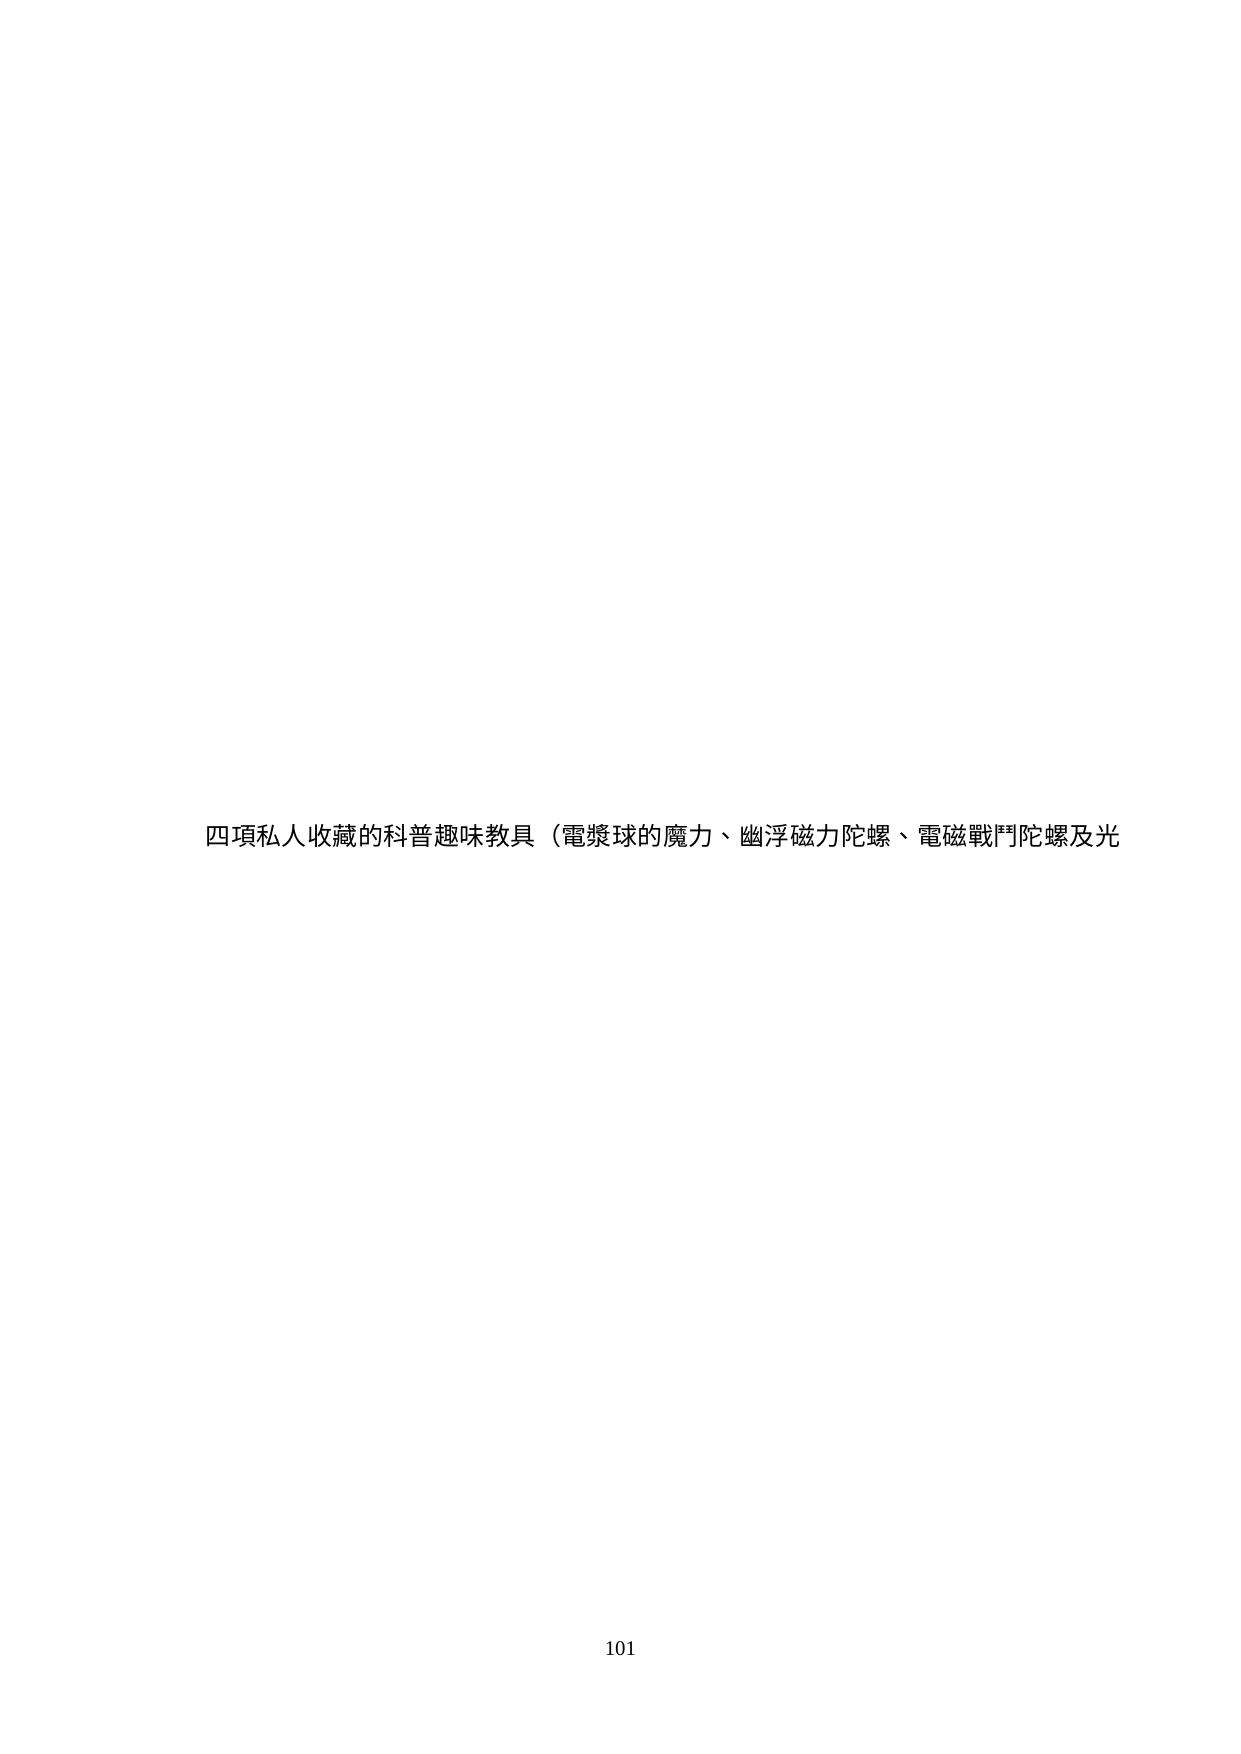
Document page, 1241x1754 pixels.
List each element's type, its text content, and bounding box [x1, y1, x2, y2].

list 四項私人收藏的科普趣味教具（電漿球的魔力、幽浮磁力陀螺、電磁戰鬥陀螺及光 [118, 816, 1122, 852]
